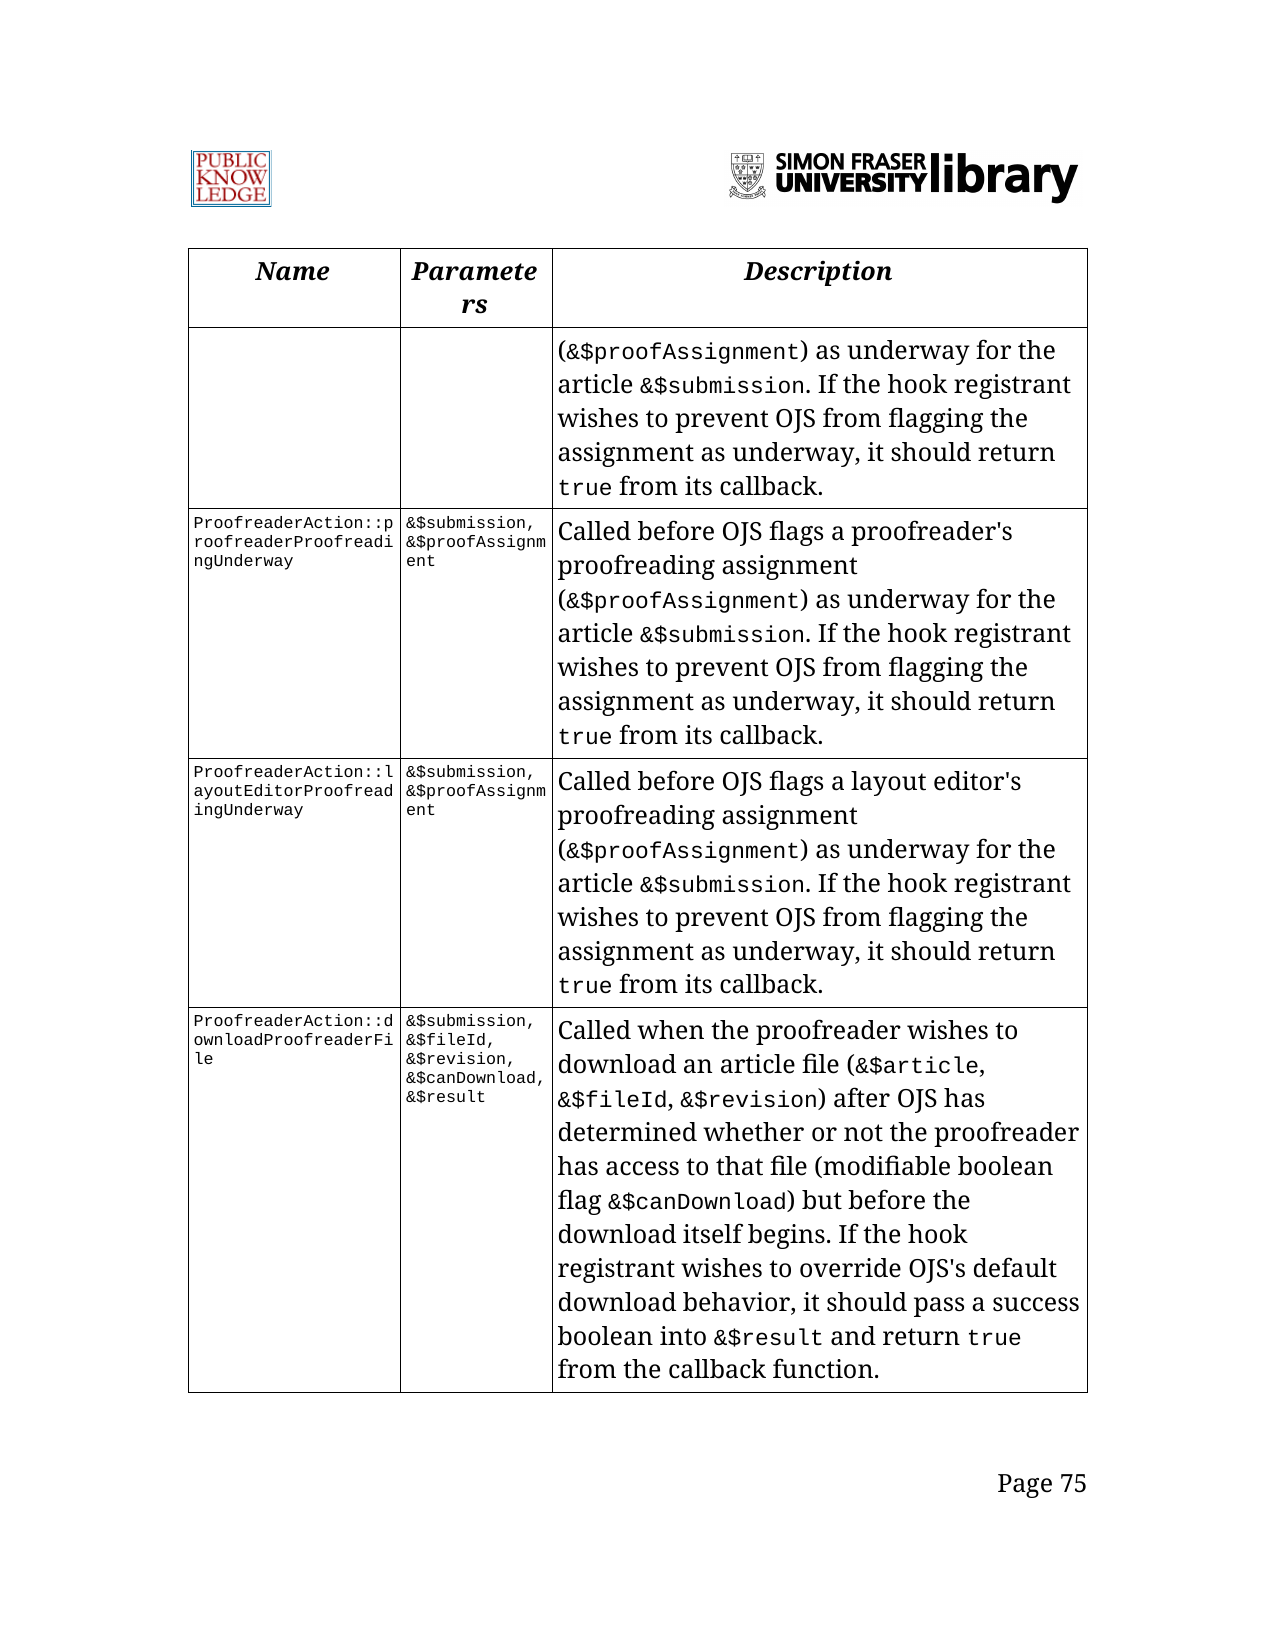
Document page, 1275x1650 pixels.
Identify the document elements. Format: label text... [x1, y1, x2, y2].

table_cell ProofreaderAction::downloadProofreaderFile [189, 1008, 400, 1392]
table_header Parameters [401, 249, 552, 327]
table_cell &$submission, &$fileId, &$revision, &$canDownload, &$result [401, 1008, 552, 1392]
table_cell (&$proofAssignment) as underway for the article &$submission. If the hook registrant wishes to prevent OJS from flagging the assignment as underway, it should return true from its callback. [553, 328, 1087, 508]
table_cell [401, 328, 552, 508]
table_cell Called when the proofreader wishes to download an article file (&$article, &$fileId, &$revision) after OJS has determined whether or not the proofreader has access to that file (modifiable boolean flag &$canDownload) but before the download itself begins. If the hook registrant wishes to override OJS's default download behavior, it should pass a success boolean into &$result and return true from the callback function. [553, 1008, 1087, 1392]
table_cell Called before OJS flags a layout editor's proofreading assignment (&$proofAssignment) as underway for the article &$submission. If the hook registrant wishes to prevent OJS from flagging the assignment as underway, it should return true from its callback. [553, 759, 1087, 1007]
picture [723, 150, 1083, 207]
table_cell [189, 328, 400, 508]
table_cell ProofreaderAction::layoutEditorProofreadingUnderway [189, 759, 400, 1007]
picture [193, 150, 272, 205]
table_cell Called before OJS flags a proofreader's proofreading assignment (&$proofAssignment) as underway for the article &$submission. If the hook registrant wishes to prevent OJS from flagging the assignment as underway, it should return true from its callback. [553, 509, 1087, 758]
table_header Name [189, 249, 400, 327]
table_cell ProofreaderAction::proofreaderProofreadingUnderway [189, 509, 400, 758]
table_cell &$submission, &$proofAssignment [401, 759, 552, 1007]
table_cell &$submission, &$proofAssignment [401, 509, 552, 758]
table_header Description [553, 249, 1087, 327]
